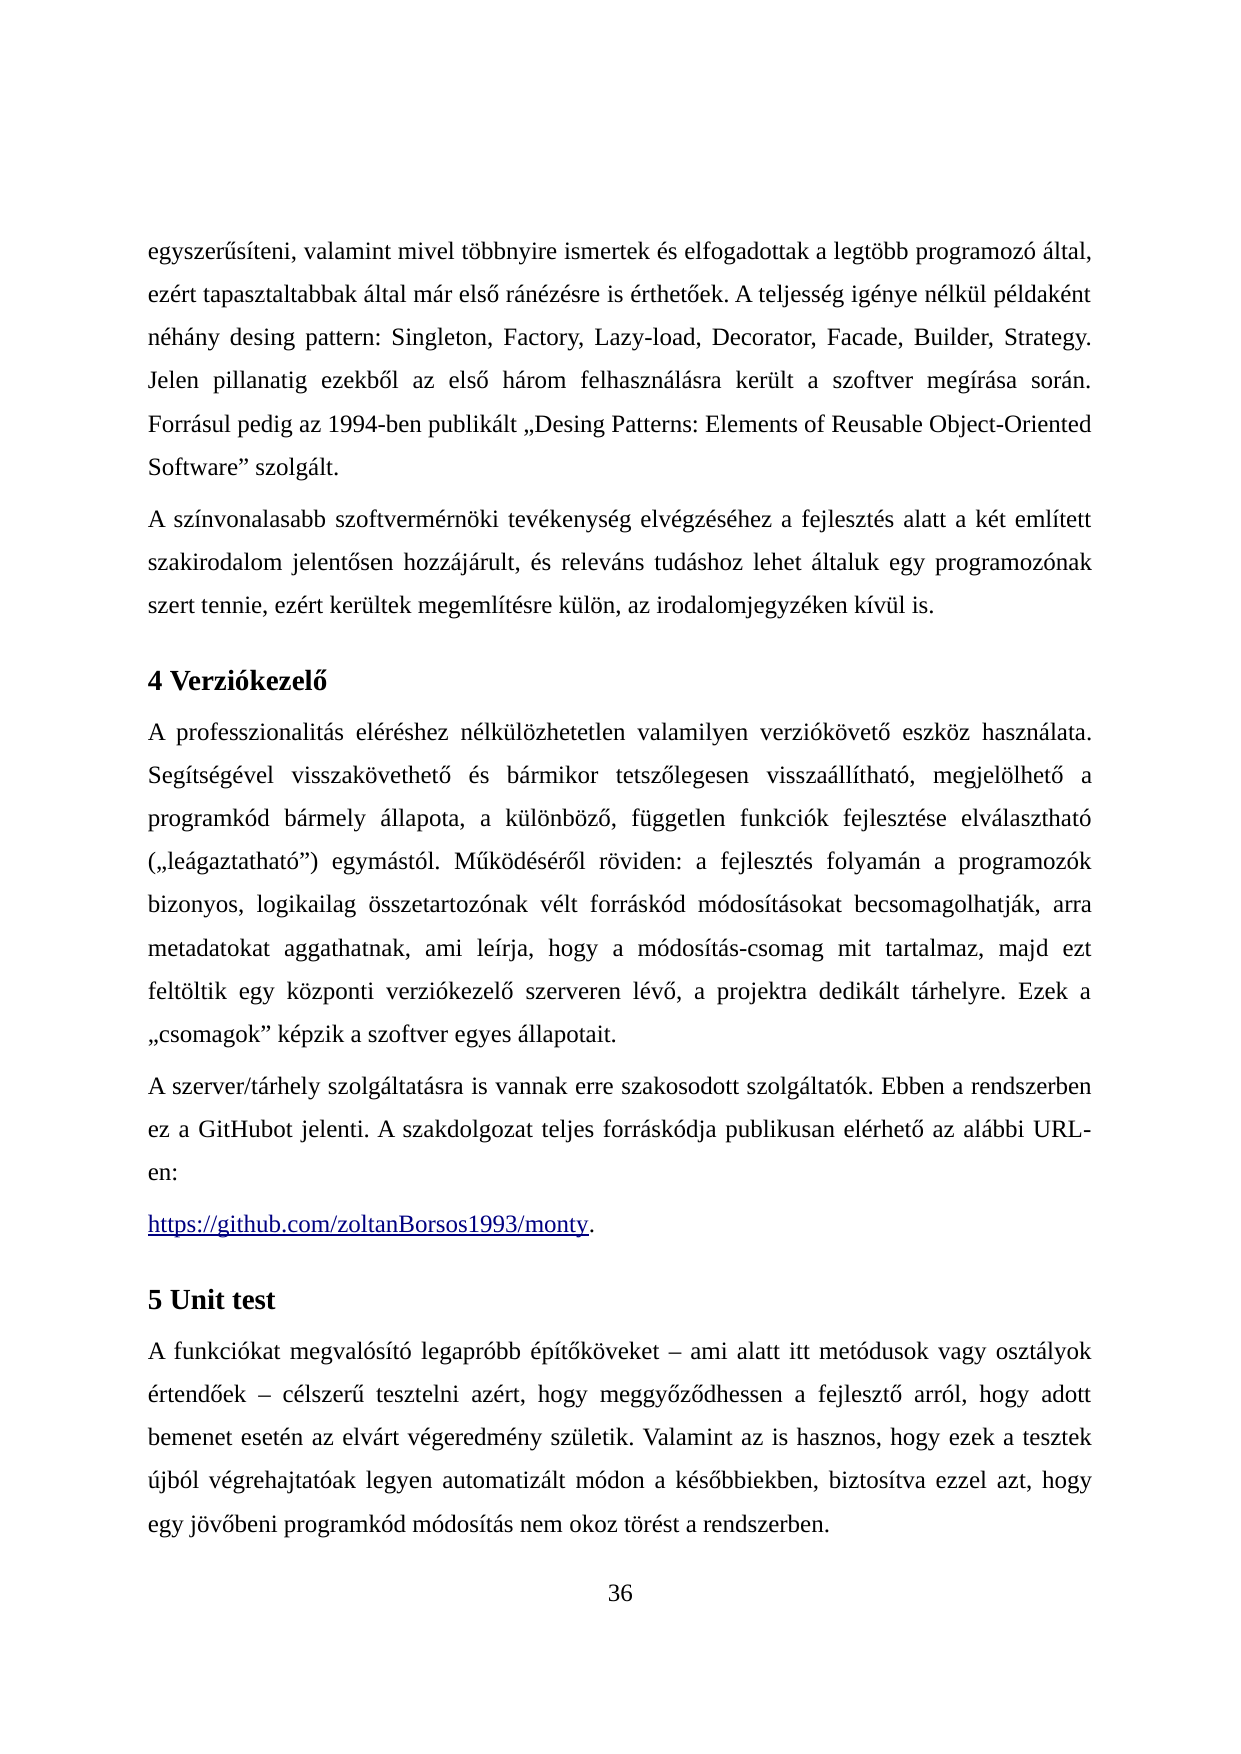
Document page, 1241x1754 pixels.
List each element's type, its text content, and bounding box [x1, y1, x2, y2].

subtitle Verziókezelő [148, 663, 1093, 696]
text A funkciókat megvalósító legapróbb építőköveket – ami alatt itt metódusok vagy osztályok értendőek – célszerű tesztelni azért, hogy meggyőződhessen a fejlesztő arról, hogy adott bemenet esetén az elvárt végeredmény születik. Valamint az is hasznos, hogy ezek a tesztek újból végrehajtatóak legyen automatizált módon a későbbiekben, biztosítva ezzel azt, hogy egy jövőbeni programkód módosítás nem okoz törést a rendszerben. [148, 1336, 1093, 1537]
text A professzionalitás eléréshez nélkülözhetetlen valamilyen verziókövető eszköz használata. Segítségével visszakövethető és bármikor tetszőlegesen visszaállítható, megjelölhető a programkód bármely állapota, a különböző, független funkciók fejlesztése elválasztható („leágaztatható”) egymástól. Működéséről röviden: a fejlesztés folyamán a programozók bizonyos, logikailag összetartozónak vélt forráskód módosításokat becsomagolhatják, arra metadatokat aggathatnak, ami leírja, hogy a módosítás-csomag mit tartalmaz, majd ezt feltöltik egy központi verziókezelő szerveren lévő, a projektra dedikált tárhelyre. Ezek a „csomagok” képzik a szoftver egyes állapotait. [148, 717, 1093, 1048]
text https://github.com/zoltanBorsos1993/monty. [148, 1209, 1093, 1238]
text A szerver/tárhely szolgáltatásra is vannak erre szakosodott szolgáltatók. Ebben a rendszerben ez a GitHubot jelenti. A szakdolgozat teljes forráskódja publikusan elérhető az alábbi URL-en: [148, 1071, 1093, 1186]
text A színvonalasabb szoftvermérnöki tevékenység elvégzéséhez a fejlesztés alatt a két említett szakirodalom jelentősen hozzájárult, és releváns tudáshoz lehet általuk egy programozónak szert tennie, ezért kerültek megemlítésre külön, az irodalomjegyzéken kívül is. [148, 504, 1093, 619]
subtitle Unit test [148, 1282, 1093, 1316]
text egyszerűsíteni, valamint mivel többnyire ismertek és elfogadottak a legtöbb programozó által, ezért tapasztaltabbak által már első ránézésre is érthetőek. A teljesség igénye nélkül példaként néhány desing pattern: Singleton, Factory, Lazy-load, Decorator, Facade, Builder, Strategy. Jelen pillanatig ezekből az első három felhasználásra került a szoftver megírása során. Forrásul pedig az 1994-ben publikált „Desing Patterns: Elements of Reusable Object-Oriented Software” szolgált. [148, 236, 1093, 481]
